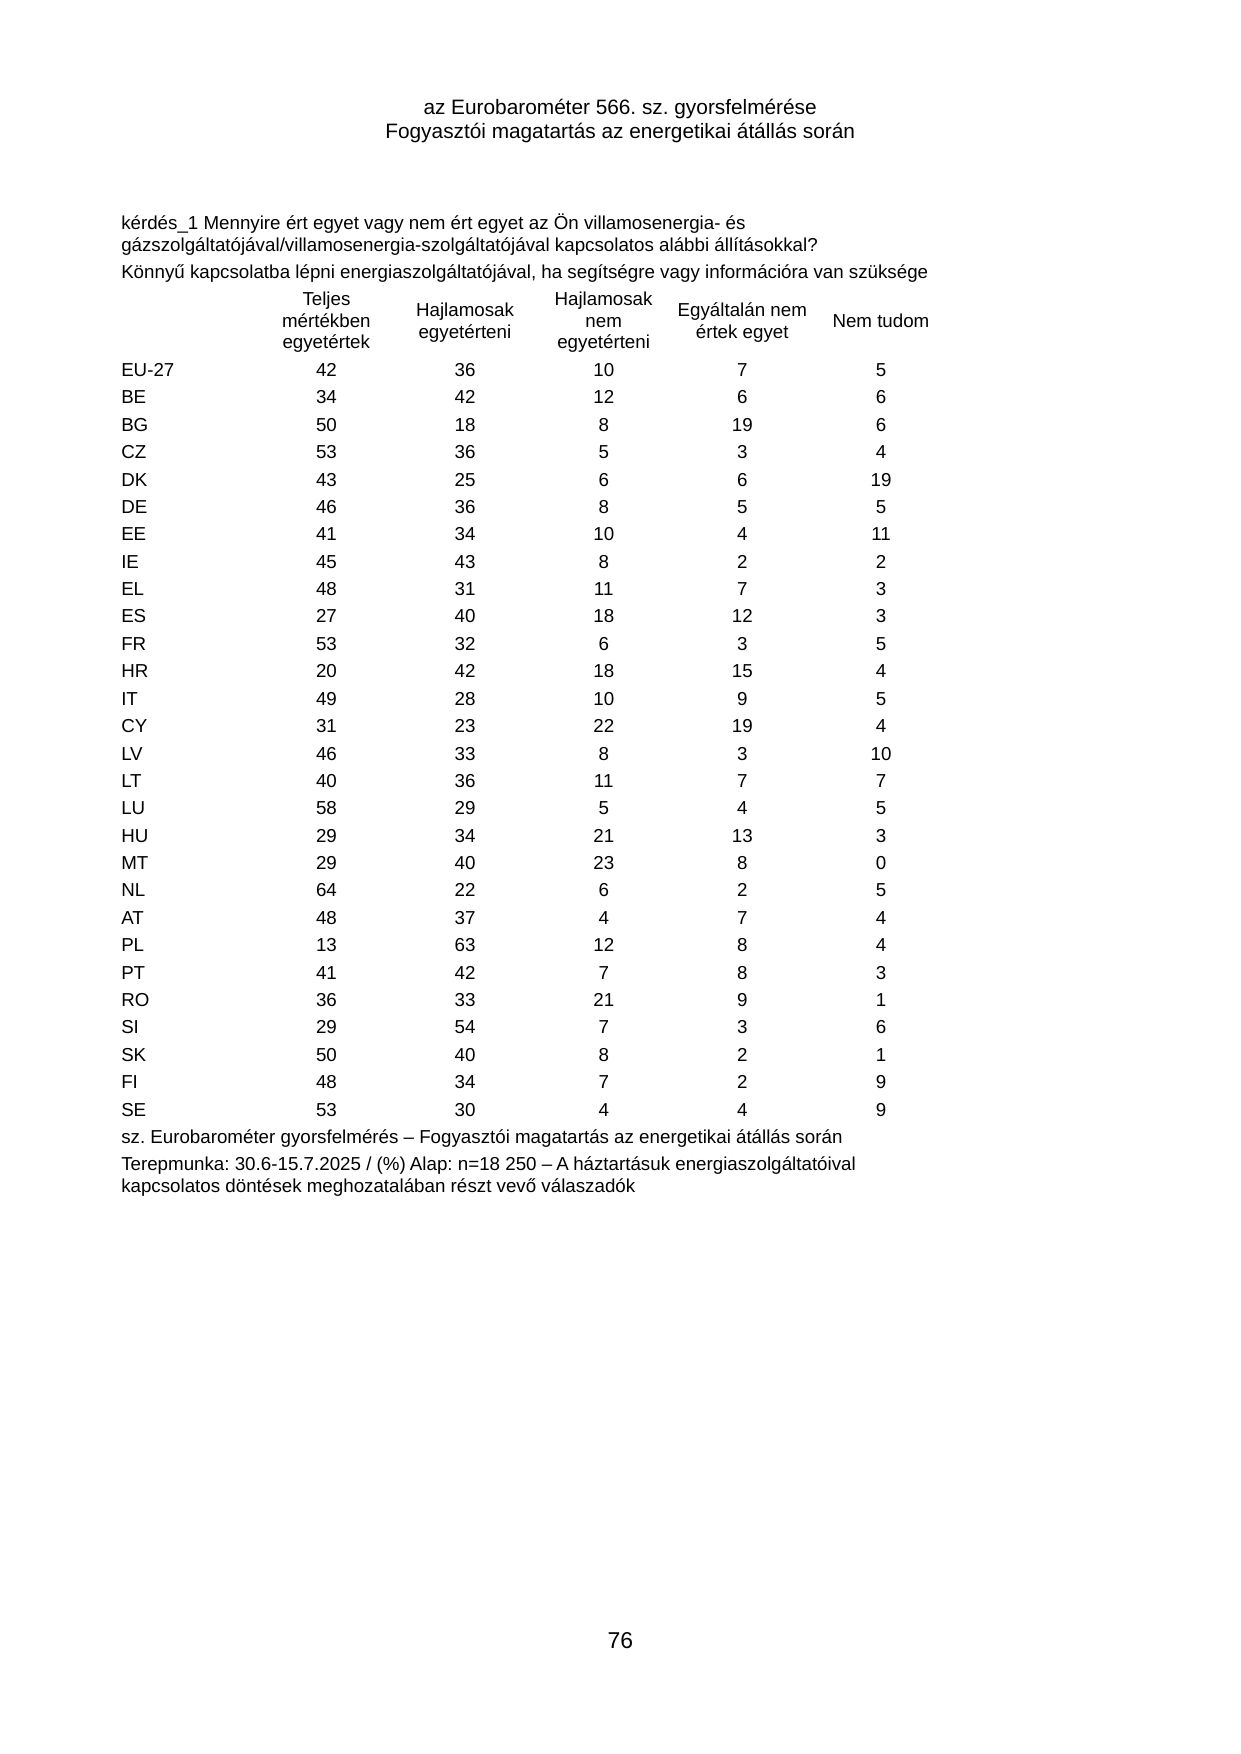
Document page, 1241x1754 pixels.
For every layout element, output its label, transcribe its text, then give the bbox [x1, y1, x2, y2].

table_cell 30 [395, 1096, 534, 1123]
table_cell 43 [395, 548, 534, 575]
table_cell 19 [673, 712, 811, 739]
table_cell 42 [395, 657, 534, 684]
table_cell 8 [534, 548, 673, 575]
table_cell 2 [673, 876, 811, 904]
table_cell 9 [673, 685, 811, 712]
table_cell SI [118, 1013, 257, 1041]
table_cell 5 [811, 356, 950, 383]
table_cell [118, 285, 257, 356]
table_cell 18 [534, 657, 673, 684]
table_cell 13 [673, 822, 811, 849]
table_cell SK [118, 1041, 257, 1068]
table_cell 5 [673, 493, 811, 520]
table_cell LV [118, 739, 257, 767]
table_cell 42 [257, 356, 395, 383]
table_cell AT [118, 904, 257, 931]
table_cell 19 [673, 411, 811, 438]
table_cell 2 [811, 548, 950, 575]
table_cell 5 [811, 685, 950, 712]
table_cell 4 [811, 931, 950, 958]
table_cell HR [118, 657, 257, 684]
table_cell 53 [257, 1096, 395, 1123]
table_cell 8 [534, 1041, 673, 1068]
table_cell 3 [811, 603, 950, 630]
table_cell 4 [811, 657, 950, 684]
table_cell 1 [811, 986, 950, 1013]
table_cell 4 [811, 438, 950, 465]
table_cell NL [118, 876, 257, 904]
table_cell 3 [673, 438, 811, 465]
table_cell 1 [811, 1041, 950, 1068]
table_cell 29 [395, 794, 534, 822]
table_cell 7 [673, 575, 811, 602]
table_cell 13 [257, 931, 395, 958]
table_cell 8 [673, 849, 811, 876]
table_cell IT [118, 685, 257, 712]
table_cell DE [118, 493, 257, 520]
table_cell 6 [534, 465, 673, 493]
table_cell 2 [673, 1041, 811, 1068]
table_cell 25 [395, 465, 534, 493]
table_cell 6 [534, 876, 673, 904]
table_cell 20 [257, 657, 395, 684]
table_cell 45 [257, 548, 395, 575]
table_cell 23 [395, 712, 534, 739]
table_cell EU-27 [118, 356, 257, 383]
table_cell 4 [673, 794, 811, 822]
table_cell LT [118, 767, 257, 794]
table_cell 7 [534, 1013, 673, 1041]
table_cell 37 [395, 904, 534, 931]
table_cell 7 [673, 356, 811, 383]
table_cell 64 [257, 876, 395, 904]
table_cell 8 [534, 411, 673, 438]
table_cell 5 [811, 630, 950, 657]
table_cell IE [118, 548, 257, 575]
table_cell 9 [673, 986, 811, 1013]
table_cell 3 [811, 822, 950, 849]
table_cell 34 [395, 822, 534, 849]
table_cell 48 [257, 904, 395, 931]
table_cell 28 [395, 685, 534, 712]
table_cell 5 [534, 794, 673, 822]
table_cell FR [118, 630, 257, 657]
table_cell 63 [395, 931, 534, 958]
table_cell 58 [257, 794, 395, 822]
table_cell 6 [673, 383, 811, 411]
table_cell 50 [257, 411, 395, 438]
table_cell 12 [534, 383, 673, 411]
table_cell 19 [811, 465, 950, 493]
table_cell BE [118, 383, 257, 411]
table_cell FI [118, 1068, 257, 1096]
table_cell 2 [673, 1068, 811, 1096]
table_cell EL [118, 575, 257, 602]
table_cell Teljes mértékben egyetértek [257, 285, 395, 356]
table_cell 5 [811, 876, 950, 904]
table_cell 54 [395, 1013, 534, 1041]
table_cell 10 [534, 356, 673, 383]
table_cell 29 [257, 822, 395, 849]
table_cell 10 [811, 739, 950, 767]
table_cell 11 [811, 520, 950, 548]
table_cell 36 [395, 356, 534, 383]
table_cell 7 [534, 959, 673, 986]
table_cell 5 [534, 438, 673, 465]
table_cell 9 [811, 1096, 950, 1123]
table_cell 8 [534, 493, 673, 520]
table_cell 4 [673, 1096, 811, 1123]
table_cell 4 [673, 520, 811, 548]
table_cell 6 [811, 1013, 950, 1041]
table_cell Hajlamosak nem egyetérteni [534, 285, 673, 356]
table_cell 12 [534, 931, 673, 958]
table_cell Könnyű kapcsolatba lépni energiaszolgáltatójával, ha segítségre vagy információra van szüksége [118, 258, 950, 285]
table_cell 48 [257, 1068, 395, 1096]
table_cell 27 [257, 603, 395, 630]
table_cell 31 [257, 712, 395, 739]
table_cell 50 [257, 1041, 395, 1068]
table_cell 7 [534, 1068, 673, 1096]
table_cell 11 [534, 767, 673, 794]
table_cell 3 [811, 575, 950, 602]
table_cell 36 [395, 438, 534, 465]
table_cell MT [118, 849, 257, 876]
table_cell 40 [395, 849, 534, 876]
table_cell 22 [395, 876, 534, 904]
table_cell 46 [257, 739, 395, 767]
table_cell 4 [811, 904, 950, 931]
table_cell 4 [534, 1096, 673, 1123]
table_cell 10 [534, 685, 673, 712]
table_cell 4 [811, 712, 950, 739]
table_cell 36 [395, 493, 534, 520]
table_cell LU [118, 794, 257, 822]
table_cell 34 [395, 1068, 534, 1096]
table_cell CZ [118, 438, 257, 465]
table_cell 5 [811, 493, 950, 520]
table_cell PT [118, 959, 257, 986]
table_cell 41 [257, 520, 395, 548]
table_cell SE [118, 1096, 257, 1123]
table_cell Nem tudom [811, 285, 950, 356]
table_cell 7 [673, 767, 811, 794]
table_cell 0 [811, 849, 950, 876]
table_cell Egyáltalán nem értek egyet [673, 285, 811, 356]
table_cell 18 [395, 411, 534, 438]
table_cell 9 [811, 1068, 950, 1096]
table_cell PL [118, 931, 257, 958]
table_cell 6 [811, 411, 950, 438]
table_cell 34 [395, 520, 534, 548]
table_cell 8 [673, 959, 811, 986]
table_cell 32 [395, 630, 534, 657]
table_cell 23 [534, 849, 673, 876]
table_cell 34 [257, 383, 395, 411]
table_cell 53 [257, 438, 395, 465]
table_cell 21 [534, 986, 673, 1013]
table_cell sz. Eurobarométer gyorsfelmérés – Fogyasztói magatartás az energetikai átállás során [118, 1123, 950, 1150]
table_cell 46 [257, 493, 395, 520]
table_cell 21 [534, 822, 673, 849]
table_cell 40 [395, 603, 534, 630]
table_cell Hajlamosak egyetérteni [395, 285, 534, 356]
table_cell 41 [257, 959, 395, 986]
table_cell 40 [257, 767, 395, 794]
table_cell HU [118, 822, 257, 849]
table_cell 3 [673, 630, 811, 657]
table_cell 7 [811, 767, 950, 794]
table_cell 2 [673, 548, 811, 575]
table_cell DK [118, 465, 257, 493]
table_cell 18 [534, 603, 673, 630]
table_cell 3 [673, 739, 811, 767]
table_cell 36 [395, 767, 534, 794]
table_cell 8 [534, 739, 673, 767]
table_cell 5 [811, 794, 950, 822]
table_cell 49 [257, 685, 395, 712]
table_cell RO [118, 986, 257, 1013]
table_cell EE [118, 520, 257, 548]
table_cell 3 [673, 1013, 811, 1041]
table_cell 8 [673, 931, 811, 958]
table_cell 48 [257, 575, 395, 602]
table_cell 29 [257, 1013, 395, 1041]
table_cell 6 [673, 465, 811, 493]
table_cell 33 [395, 739, 534, 767]
table_cell BG [118, 411, 257, 438]
table_header kérdés_1 Mennyire ért egyet vagy nem ért egyet az Ön villamosenergia- és gázszolgáltatójával/villamosenergia-szolgáltatójával kapcsolatos alábbi állításokkal? [118, 209, 950, 258]
table_cell 3 [811, 959, 950, 986]
table_cell 12 [673, 603, 811, 630]
table_cell 7 [673, 904, 811, 931]
table_cell 31 [395, 575, 534, 602]
table_cell 33 [395, 986, 534, 1013]
table_cell 29 [257, 849, 395, 876]
table_cell 4 [534, 904, 673, 931]
table_cell 6 [534, 630, 673, 657]
table_cell 53 [257, 630, 395, 657]
table_cell 36 [257, 986, 395, 1013]
table_cell 10 [534, 520, 673, 548]
table_cell ES [118, 603, 257, 630]
table_cell Terepmunka: 30.6-15.7.2025 / (%) Alap: n=18 250 – A háztartásuk energiaszolgáltatóival kapcsolatos döntések meghozatalában részt vevő válaszadók [118, 1150, 950, 1199]
table_cell 11 [534, 575, 673, 602]
table_cell 6 [811, 383, 950, 411]
table_cell 40 [395, 1041, 534, 1068]
table_cell 42 [395, 959, 534, 986]
table_cell 22 [534, 712, 673, 739]
table_cell 42 [395, 383, 534, 411]
table_cell CY [118, 712, 257, 739]
table_cell 43 [257, 465, 395, 493]
table_cell 15 [673, 657, 811, 684]
